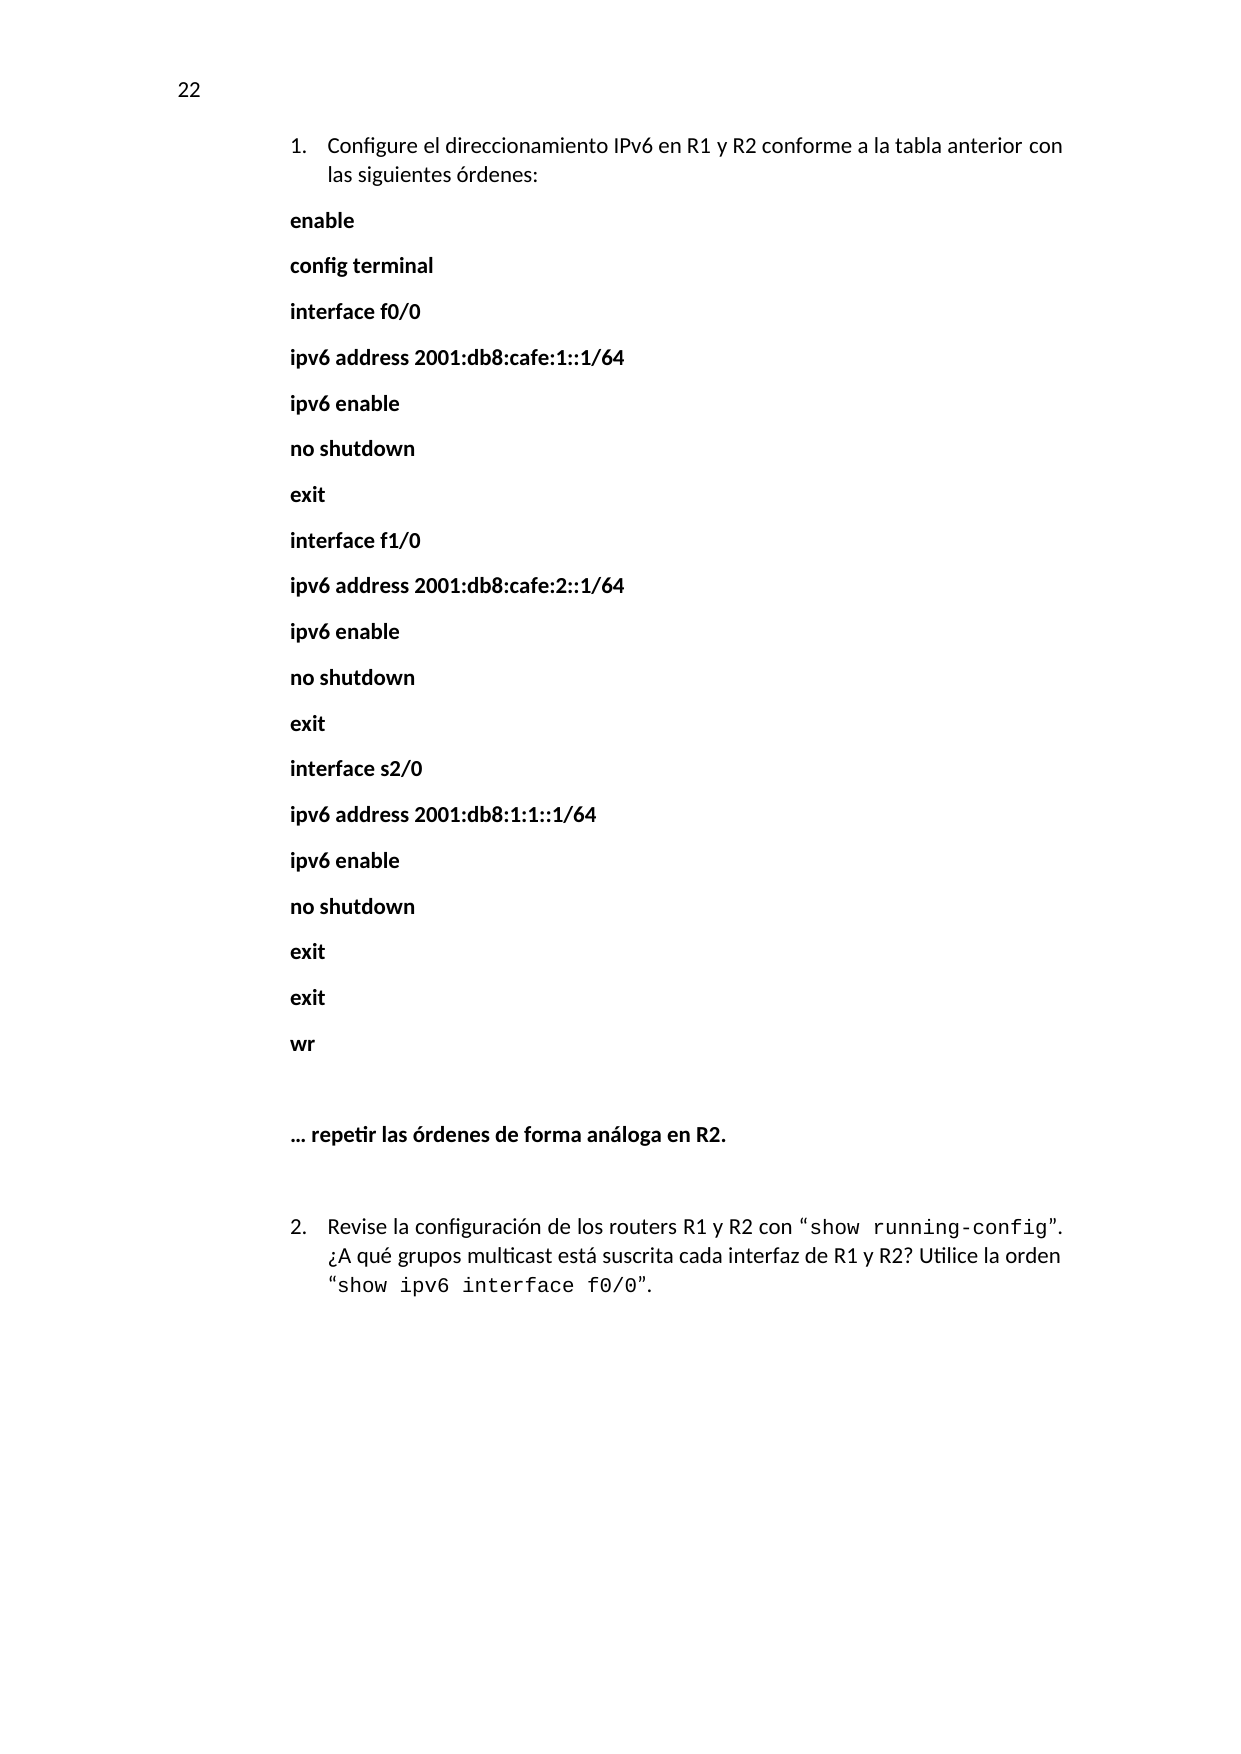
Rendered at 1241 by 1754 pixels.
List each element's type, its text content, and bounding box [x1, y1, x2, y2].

list enable [290, 206, 1063, 234]
list ipv6 address 2001:db8:cafe:2::1/64 [290, 572, 1063, 600]
list Configure el direccionamiento IPv6 en R1 y R2 conforme a la tabla anterior con las siguientes órdenes: [290, 131, 1063, 188]
list ipv6 enable [290, 846, 1063, 874]
list wr [290, 1029, 1063, 1057]
list interface s2/0 [290, 754, 1063, 783]
list config terminal [290, 252, 1063, 279]
list interface f1/0 [290, 526, 1063, 554]
list ipv6 enable [290, 617, 1063, 645]
list exit [290, 983, 1063, 1011]
list ipv6 enable [290, 389, 1063, 417]
list exit [290, 709, 1063, 737]
list … repetir las órdenes de forma análoga en R2. [290, 1120, 1063, 1148]
list no shutdown [290, 892, 1063, 920]
list ipv6 address 2001:db8:1:1::1/64 [290, 800, 1063, 828]
list no shutdown [290, 663, 1063, 691]
list Revise la configuración de los routers R1 y R2 con “show running-config”. ¿A qué grupos multicast está suscrita cada interfaz de R1 y R2? Utilice la orden “show ipv6 interface f0/0”. [290, 1212, 1063, 1299]
list exit [290, 937, 1063, 966]
list exit [290, 480, 1063, 508]
list interface f0/0 [290, 297, 1063, 325]
list ipv6 address 2001:db8:cafe:1::1/64 [290, 343, 1063, 371]
list no shutdown [290, 434, 1063, 462]
